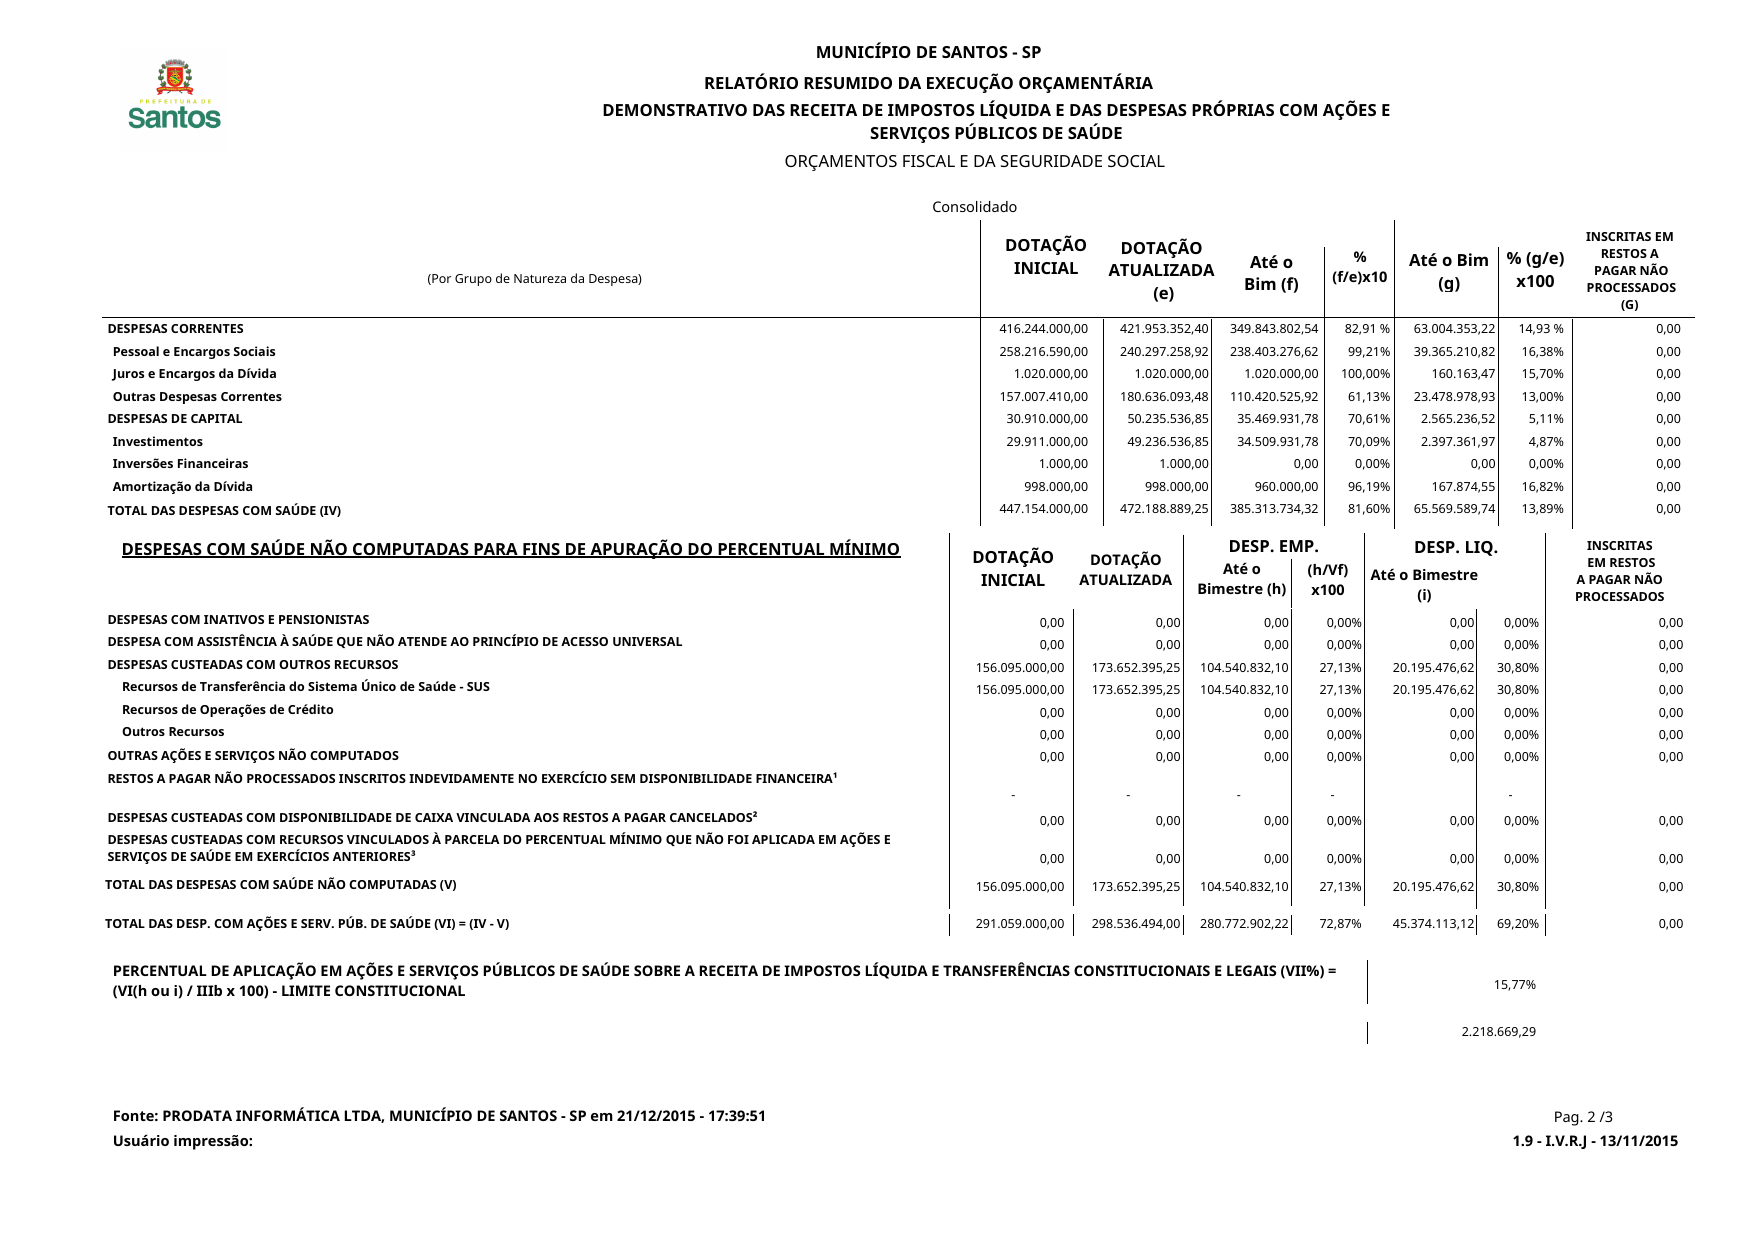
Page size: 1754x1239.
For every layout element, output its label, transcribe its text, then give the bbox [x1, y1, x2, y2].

table_cell [564, 1044, 685, 1105]
table_cell [1303, 1044, 1309, 1105]
table_cell [425, 198, 564, 220]
table_cell [1333, 524, 1362, 533]
table_cell [913, 410, 922, 433]
table_cell [938, 611, 949, 633]
table_cell [1683, 433, 1689, 455]
table_cell [1507, 66, 1536, 72]
table_cell [1689, 611, 1753, 633]
table_cell [1689, 915, 1753, 934]
table_cell 35.469.931,78 [1216, 410, 1318, 433]
table_cell [1233, 174, 1264, 196]
table_cell [685, 1044, 781, 1105]
table_cell [952, 897, 959, 914]
table_header [1507, 0, 1536, 41]
table_cell [1400, 936, 1406, 960]
table_cell [1683, 198, 1689, 220]
table_cell 0,00% [1303, 611, 1362, 633]
table_cell [1481, 99, 1495, 150]
table_cell [1309, 223, 1318, 246]
table_cell [952, 848, 959, 870]
table_cell [1481, 1044, 1495, 1105]
table_cell 110.420.525,92 [1216, 388, 1318, 410]
table_cell [952, 770, 959, 783]
table_header [1373, 0, 1385, 41]
table_cell [1689, 1044, 1753, 1105]
table_cell [1400, 524, 1406, 533]
table_cell [1400, 897, 1406, 914]
table_cell 0,00 [1580, 410, 1681, 433]
table_cell [1689, 876, 1753, 896]
table_cell [274, 524, 329, 533]
table_cell [928, 915, 937, 934]
table_cell RELATÓRIO RESUMIDO DA EXECUÇÃO ORÇAMENTÁRIA [423, 72, 1434, 99]
table_cell [1507, 960, 1536, 973]
table_cell [1578, 783, 1683, 806]
table_cell [329, 50, 423, 66]
table_cell [1303, 174, 1309, 196]
table_cell [1088, 294, 1097, 317]
table_cell [1088, 478, 1097, 500]
table_cell [1097, 478, 1103, 500]
table_cell [1683, 455, 1689, 478]
table_cell [1683, 809, 1689, 831]
table_cell [274, 1131, 329, 1150]
table_cell [1501, 1044, 1507, 1105]
table_cell 104.540.832,10 [1189, 656, 1288, 678]
table_cell [1507, 770, 1536, 783]
table_cell [113, 1004, 119, 1022]
table_cell [1192, 936, 1209, 960]
table_cell [1400, 1004, 1406, 1022]
table_cell [1294, 198, 1303, 220]
table_cell 291.059.000,00 [962, 914, 1064, 934]
table_cell [329, 250, 423, 267]
table_cell 0,00 [1373, 848, 1474, 870]
table_cell [1501, 410, 1507, 433]
table_cell 30,80% [1481, 656, 1539, 678]
table_cell [1106, 66, 1178, 72]
table_header [922, 0, 928, 41]
table_cell [938, 634, 949, 656]
table_cell [0, 502, 100, 521]
table_cell [1481, 174, 1495, 196]
table_cell [564, 524, 685, 533]
table_cell [1294, 1107, 1303, 1129]
table_cell 0,00 [1189, 724, 1288, 746]
table_cell 0,00 [1373, 809, 1474, 831]
table_cell [1319, 174, 1324, 196]
table_cell [274, 936, 329, 960]
table_cell [1064, 915, 1073, 934]
table_cell [1564, 770, 1570, 783]
table_cell [0, 936, 100, 960]
table_cell [1507, 996, 1536, 1002]
table_cell [938, 848, 949, 870]
table_cell 349.843.802,54 [1216, 320, 1318, 343]
table_cell [564, 1004, 685, 1022]
table_cell 0,00 [962, 701, 1064, 723]
table_cell [265, 174, 274, 196]
table_cell [1501, 770, 1507, 783]
table_cell [1444, 996, 1474, 1002]
table_cell [1303, 831, 1309, 848]
table_cell [1564, 433, 1570, 455]
table_cell [962, 223, 980, 246]
table_cell [1689, 198, 1753, 220]
table_cell [1683, 960, 1689, 973]
table_cell [274, 897, 329, 914]
table_cell DESPESAS DE CAPITAL [107, 410, 913, 433]
table_cell [685, 1131, 781, 1150]
table_cell [1264, 151, 1288, 174]
table_cell [1550, 915, 1564, 934]
table_cell [113, 1023, 119, 1042]
table_cell [1319, 198, 1324, 220]
table_cell [1605, 151, 1678, 174]
table_cell Pag. 2 / [1444, 1107, 1604, 1131]
table_cell [122, 1004, 265, 1022]
table_cell [1550, 294, 1564, 317]
table_cell [1373, 151, 1385, 174]
table_cell [1294, 679, 1303, 701]
table_cell [928, 1023, 937, 1042]
table_header [122, 0, 265, 41]
table_cell [1097, 320, 1103, 343]
table_cell [1564, 294, 1570, 317]
table_cell [685, 250, 781, 267]
table_cell [1564, 365, 1570, 388]
table_cell [952, 560, 959, 604]
table_cell [1233, 1004, 1264, 1022]
table_cell [1434, 50, 1443, 66]
table_cell TOTAL DAS DESPESAS COM SAÚDE NÃO COMPUTADAS (V) [105, 876, 922, 897]
table_cell [1481, 524, 1495, 533]
table_cell [1097, 433, 1103, 455]
table_cell [938, 936, 949, 960]
table_cell [1106, 1023, 1178, 1042]
table_cell [1434, 41, 1443, 49]
table_header [1264, 0, 1288, 41]
table_cell [1294, 1023, 1303, 1042]
table_cell [0, 996, 100, 1002]
table_cell [1097, 936, 1103, 960]
table_cell [1018, 66, 1064, 72]
table_cell [1689, 267, 1753, 289]
table_cell DOTAÇÃO INICIAL [995, 222, 1097, 291]
table_cell 5,11% [1507, 410, 1564, 433]
table_cell [913, 524, 922, 533]
table_cell 240.297.258,92 [1106, 343, 1209, 365]
table_cell [1444, 1044, 1474, 1105]
table_cell [564, 897, 685, 914]
table_cell [0, 41, 100, 49]
table_cell [0, 294, 100, 317]
table_cell Investimentos [113, 433, 959, 455]
table_cell 0,00 [1076, 809, 1180, 831]
table_cell DESPESAS CUSTEADAS COM DISPONIBILIDADE DE CAIXA VINCULADA AOS RESTOS A PAGAR CANCELADOS² [107, 809, 922, 831]
table_cell Até o Bim (f) [1233, 250, 1309, 293]
table_cell [1064, 876, 1073, 896]
table_cell [1018, 897, 1064, 914]
table_cell [938, 250, 949, 267]
table_cell [1550, 679, 1564, 701]
table_cell [1233, 770, 1264, 783]
table_cell [265, 41, 274, 49]
table_cell 20.195.476,62 [1373, 876, 1474, 897]
table_cell [1580, 524, 1604, 533]
table_cell [1689, 770, 1753, 783]
table_cell [1373, 897, 1385, 914]
table_cell [1564, 611, 1570, 633]
table_cell [1018, 936, 1064, 960]
table_cell DOTAÇÃO INICIAL [962, 533, 1064, 604]
table_cell [995, 897, 1018, 914]
table_cell [274, 1023, 329, 1042]
table_cell [1018, 1044, 1064, 1105]
table_cell [274, 174, 329, 196]
table_cell [952, 250, 959, 267]
table_cell 0,00 [1373, 634, 1474, 656]
table_cell [564, 151, 685, 174]
table_cell [938, 724, 949, 746]
table_cell [922, 294, 928, 317]
table_cell 0,00 [1578, 679, 1683, 701]
table_cell [122, 41, 265, 49]
table_cell [1683, 974, 1689, 996]
table_cell [1550, 831, 1564, 848]
table_cell [928, 1131, 937, 1150]
table_cell [952, 611, 959, 633]
table_cell [1220, 897, 1233, 914]
table_cell [1683, 99, 1689, 150]
table_cell 13,00% [1507, 388, 1564, 410]
table_cell [329, 174, 423, 196]
table_cell [995, 1004, 1018, 1022]
table_cell [913, 1044, 922, 1105]
table_cell [922, 897, 928, 914]
table_header [1106, 0, 1178, 41]
table_cell [564, 174, 685, 196]
table_cell [1507, 560, 1536, 604]
table_cell [1333, 223, 1362, 246]
table_cell [1580, 996, 1604, 1002]
table_cell [1605, 99, 1678, 150]
table_cell [1220, 1004, 1233, 1022]
table_cell [0, 724, 100, 746]
table_cell - [1189, 783, 1288, 806]
table_cell [1580, 198, 1604, 220]
table_cell [928, 748, 937, 767]
table_cell [1018, 831, 1064, 848]
table_cell 0,00 [1578, 746, 1683, 767]
table_cell [1319, 250, 1324, 267]
table_cell [1501, 455, 1507, 478]
table_cell [1501, 320, 1507, 343]
table_cell [1303, 897, 1309, 914]
table_cell [564, 66, 685, 72]
table_cell [0, 634, 100, 656]
table_header [1088, 0, 1097, 41]
table_cell [1550, 611, 1564, 633]
table_cell [1444, 174, 1474, 196]
table_cell [1097, 897, 1103, 914]
table_cell [922, 410, 928, 433]
table_cell [922, 1131, 928, 1150]
table_cell [1507, 174, 1536, 196]
table_cell [1097, 388, 1103, 410]
table_cell % (f/e)x100 [1329, 247, 1390, 291]
table_header [1076, 0, 1088, 41]
table_cell 156.095.000,00 [962, 679, 1064, 701]
table_cell [1220, 223, 1233, 246]
table_cell [1580, 1044, 1604, 1105]
table_cell [1444, 99, 1474, 150]
table_cell [1406, 174, 1429, 196]
table_cell [425, 174, 564, 196]
table_cell [1373, 996, 1385, 1002]
table_cell 0,00 [962, 809, 1064, 831]
table_header [1303, 0, 1309, 41]
table_cell [962, 455, 980, 478]
table_cell [1689, 250, 1753, 267]
table_cell [1294, 783, 1303, 806]
table_cell [1444, 770, 1474, 783]
table_header [113, 0, 119, 41]
table_cell [1550, 656, 1564, 678]
table_cell [1064, 634, 1073, 656]
table_cell [113, 72, 118, 99]
table_cell [1689, 174, 1753, 196]
table_cell [329, 294, 423, 317]
table_cell [685, 223, 781, 246]
table_cell 1.020.000,00 [1216, 365, 1318, 388]
table_cell [1406, 770, 1429, 783]
table_cell [962, 524, 980, 533]
table_cell [1088, 320, 1097, 343]
table_cell [113, 294, 119, 317]
table_cell [1501, 478, 1507, 500]
table_header [1400, 0, 1406, 41]
table_cell [329, 223, 423, 246]
table_cell [952, 876, 959, 896]
table_cell [1434, 151, 1443, 174]
table_cell [1064, 560, 1073, 604]
table_cell [1294, 724, 1303, 746]
table_cell [1481, 151, 1495, 174]
table_cell [913, 250, 922, 267]
table_cell [0, 365, 100, 388]
table_cell [1373, 936, 1385, 960]
table_cell [1076, 66, 1088, 72]
table_cell 960.000,00 [1216, 478, 1318, 500]
table_cell [1501, 41, 1507, 49]
table_cell [1097, 455, 1103, 478]
table_cell [1689, 679, 1753, 701]
table_cell [1018, 1131, 1064, 1150]
table_cell 4,87% [1507, 433, 1564, 455]
table_cell [113, 223, 119, 246]
table_cell [1501, 72, 1507, 99]
table_cell [1088, 831, 1097, 848]
table_cell 82,91 % [1333, 320, 1390, 343]
table_cell 0,00 [962, 848, 1064, 870]
table_cell [1064, 783, 1073, 806]
table_cell [0, 897, 100, 914]
table_cell [1233, 294, 1264, 317]
table_cell [1683, 656, 1689, 678]
table_cell [1689, 72, 1753, 99]
table_cell [1088, 66, 1097, 72]
table_cell [1233, 66, 1264, 72]
table_cell [329, 936, 423, 960]
table_cell [1233, 1023, 1264, 1042]
table_cell [1309, 151, 1318, 174]
table_cell [1550, 724, 1564, 746]
table_cell [1373, 524, 1385, 533]
table_cell [1564, 198, 1570, 220]
table_header [986, 0, 995, 41]
table_cell Fonte: PRODATA INFORMÁTICA LTDA, MUNICÍPIO DE SANTOS - SP em 21/12/2015 - 17:39:51 [113, 1105, 1018, 1129]
table_cell [1220, 294, 1233, 317]
table_cell [425, 1004, 564, 1022]
table_cell 998.000,00 [986, 478, 1088, 500]
table_cell [1319, 365, 1324, 388]
table_cell [1088, 410, 1097, 433]
table_cell [1406, 897, 1429, 914]
table_cell [1294, 809, 1303, 831]
table_cell [1550, 960, 1564, 973]
table_header [913, 0, 922, 41]
table_cell [1294, 915, 1303, 934]
table_cell [1689, 41, 1753, 49]
table_cell [1319, 770, 1324, 783]
table_cell [922, 1004, 928, 1022]
table_cell [329, 1044, 423, 1105]
table_cell [1233, 936, 1264, 960]
table_cell [265, 936, 274, 960]
table_cell 99,21% [1333, 343, 1390, 365]
table_cell [122, 151, 265, 174]
table_cell DESPESAS CUSTEADAS COM RECURSOS VINCULADOS À PARCELA DO PERCENTUAL MÍNIMO QUE NÃO FOI APLICADA EM AÇÕES E SERVIÇOS DE SAÚDE EM EXERCÍCIOS ANTERIORES³ [107, 831, 922, 873]
table_cell [962, 1004, 980, 1022]
table_cell [1507, 936, 1536, 960]
table_cell [1319, 478, 1324, 500]
table_cell [1192, 1004, 1209, 1022]
table_cell [995, 294, 1018, 317]
table_cell [1192, 66, 1209, 72]
table_cell [0, 1023, 100, 1042]
table_cell [1689, 656, 1753, 678]
table_cell [913, 502, 922, 521]
table_cell [425, 1131, 564, 1150]
table_cell [1683, 343, 1689, 365]
table_cell [938, 502, 949, 521]
table_cell [1501, 388, 1507, 410]
table_cell [986, 267, 995, 289]
table_cell 100,00% [1333, 365, 1390, 388]
table_cell [122, 1023, 265, 1042]
table_cell 998.000,00 [1106, 478, 1209, 500]
table_cell [1319, 320, 1324, 343]
table_cell [962, 1023, 980, 1042]
table_cell [0, 915, 100, 934]
table_cell [1097, 770, 1103, 783]
table_cell [922, 936, 928, 960]
table_cell 0,00 [1373, 611, 1474, 633]
table_cell 0,00 [1189, 634, 1288, 656]
table_cell [962, 502, 980, 521]
table_cell [1233, 831, 1264, 848]
table_cell [928, 536, 937, 559]
table_cell [425, 151, 564, 174]
table_cell [1106, 1131, 1178, 1150]
table_cell [928, 809, 937, 831]
table_cell [1018, 1023, 1064, 1042]
table_cell [1097, 294, 1103, 317]
table_cell 0,00 [1580, 478, 1681, 500]
table_cell 0,00 [962, 611, 1064, 633]
table_cell [0, 174, 100, 196]
table_cell [995, 524, 1018, 533]
table_cell Outros Recursos [122, 724, 937, 746]
table_cell [1683, 831, 1689, 848]
table_cell 0,00 [1076, 848, 1180, 870]
table_cell [922, 656, 928, 678]
table_cell [1683, 365, 1689, 388]
table_cell [113, 897, 119, 914]
table_cell Recursos de Transferência do Sistema Único de Saúde - SUS [122, 679, 937, 701]
table_cell 156.095.000,00 [962, 876, 1064, 897]
table_cell [938, 748, 949, 767]
table_cell [1309, 897, 1318, 914]
table_cell [938, 1044, 949, 1105]
table_cell [1076, 174, 1088, 196]
table_cell 65.569.589,74 [1397, 500, 1495, 521]
table_cell 173.652.395,25 [1076, 679, 1180, 701]
table_cell [1564, 455, 1570, 478]
table_cell [1064, 831, 1073, 848]
table_cell [1064, 524, 1073, 533]
table_cell [952, 1023, 959, 1042]
table_cell [1220, 1023, 1233, 1042]
table_cell [1564, 831, 1570, 848]
table_cell [329, 41, 423, 49]
table_cell 258.216.590,00 [986, 343, 1088, 365]
table_cell [1319, 223, 1324, 246]
table_cell [1088, 502, 1097, 521]
table_cell [1294, 1044, 1303, 1105]
table_cell [1507, 99, 1536, 150]
table_cell [962, 343, 980, 365]
table_cell [685, 936, 781, 960]
table_cell [922, 1044, 928, 1105]
table_header [1233, 0, 1264, 41]
table_cell [1192, 897, 1209, 914]
table_cell [1400, 831, 1406, 848]
table_cell [1373, 198, 1385, 220]
table_cell [265, 198, 274, 220]
table_cell [1689, 410, 1753, 433]
table_cell [1097, 365, 1103, 388]
table_header [1481, 0, 1495, 41]
table_cell [1434, 66, 1443, 72]
table_cell [938, 524, 949, 533]
table_cell [1564, 478, 1570, 500]
table_cell [1088, 455, 1097, 478]
table_cell [1580, 936, 1604, 960]
table_cell 96,19% [1333, 478, 1390, 500]
table_cell [1564, 876, 1570, 896]
table_cell [274, 151, 329, 174]
table_cell [1220, 66, 1233, 72]
table_cell [1088, 770, 1097, 783]
table_cell [913, 897, 922, 914]
table_cell [1319, 1004, 1324, 1022]
table_cell [1564, 223, 1570, 246]
table_cell [1481, 996, 1495, 1002]
table_cell [1406, 1044, 1429, 1105]
table_cell [928, 770, 937, 783]
table_cell [1192, 1131, 1209, 1150]
table_cell [928, 320, 937, 343]
table_cell [122, 897, 265, 914]
table_cell [1294, 770, 1303, 783]
table_cell 16,82% [1507, 478, 1564, 500]
table_cell [781, 1004, 913, 1022]
table_cell [1683, 770, 1689, 783]
table_cell [928, 66, 937, 72]
table_cell [928, 223, 937, 246]
table_cell [1264, 66, 1288, 72]
table_cell [1333, 1004, 1362, 1022]
table_cell [564, 936, 685, 960]
table_cell [1097, 174, 1103, 196]
table_cell [1444, 223, 1474, 246]
table_cell [1303, 1107, 1309, 1129]
table_cell [1481, 831, 1495, 848]
table_cell [1264, 936, 1288, 960]
table_cell [0, 320, 100, 343]
table_cell [1580, 72, 1604, 99]
table_cell [1550, 524, 1564, 533]
table_cell [1481, 770, 1495, 783]
table_cell [1444, 936, 1474, 960]
table_cell [922, 536, 928, 559]
table_cell 0,00 [1578, 634, 1683, 656]
table_cell 0,00 [1578, 701, 1683, 723]
table_cell [781, 936, 913, 960]
table_cell [952, 809, 959, 831]
table_header [0, 0, 100, 41]
table_cell [1507, 831, 1536, 848]
table_cell [1507, 897, 1536, 914]
table_cell [938, 809, 949, 831]
table_cell [1605, 831, 1678, 848]
table_cell [1501, 936, 1507, 960]
table_cell [1605, 1004, 1678, 1022]
table_cell - [1481, 783, 1539, 806]
table_cell 0,00% [1303, 634, 1362, 656]
table_cell [1689, 974, 1753, 996]
table_cell [1373, 174, 1385, 196]
table_cell [1294, 748, 1303, 767]
table_cell [122, 250, 265, 267]
table_cell [564, 1023, 685, 1042]
table_cell [986, 831, 995, 848]
table_cell [0, 701, 100, 723]
table_cell [265, 524, 274, 533]
table_cell [1294, 897, 1303, 914]
table_cell [1501, 294, 1507, 317]
table_cell [928, 848, 937, 870]
table_cell [1564, 388, 1570, 410]
table_cell [962, 365, 980, 388]
table_cell 0,00 [1373, 724, 1474, 746]
table_header [938, 0, 949, 41]
table_cell [922, 1023, 928, 1042]
table_cell [1294, 294, 1303, 317]
table_cell [1064, 724, 1073, 746]
table_cell [1689, 502, 1753, 521]
table_cell 0,00 [1373, 701, 1474, 723]
table_cell Juros e Encargos da Dívida [113, 365, 959, 388]
table_cell [1683, 679, 1689, 701]
table_cell Até o Bimestre (h) [1192, 559, 1291, 604]
table_cell [0, 410, 100, 433]
table_cell 0,00 [1580, 343, 1681, 365]
table_cell 0,00% [1481, 611, 1539, 633]
table_cell [564, 250, 685, 267]
table_header [1319, 0, 1324, 41]
table_cell [564, 198, 685, 220]
table_cell [1192, 524, 1209, 533]
table_cell ORÇAMENTOS FISCAL E DA SEGURIDADE SOCIAL [685, 150, 1264, 174]
table_cell [1333, 770, 1362, 783]
table_cell [922, 250, 928, 267]
table_cell [1294, 1004, 1303, 1022]
table_cell [1319, 897, 1324, 914]
table_cell [1689, 897, 1753, 914]
table_cell [1018, 524, 1064, 533]
table_cell [952, 223, 959, 246]
table_cell [1434, 831, 1443, 848]
table_cell [995, 174, 1018, 196]
table_cell [962, 320, 980, 343]
table_cell 447.154.000,00 [986, 500, 1088, 521]
table_cell [1406, 1107, 1429, 1129]
table_cell [685, 897, 781, 914]
table_cell [1064, 1131, 1073, 1150]
table_cell [1580, 174, 1604, 196]
table_cell [1501, 831, 1507, 848]
table_cell 0,00 [1578, 914, 1683, 934]
table_cell 2.218.669,29 [1385, 1023, 1536, 1044]
table_cell [1689, 66, 1753, 72]
table_cell [1689, 1004, 1753, 1022]
table_cell 0,00 [1216, 455, 1318, 478]
table_cell [952, 1004, 959, 1022]
table_cell [0, 876, 100, 896]
table_cell [1580, 831, 1604, 848]
table_cell [986, 223, 995, 246]
table_cell [1689, 560, 1753, 604]
table_cell [928, 831, 937, 848]
table_cell [1689, 536, 1753, 559]
table_cell [1097, 1107, 1103, 1129]
table_cell [1507, 50, 1536, 66]
table_cell 0,00 [1076, 746, 1180, 767]
table_cell - [1076, 783, 1180, 806]
table_cell [995, 1023, 1018, 1042]
table_cell [1605, 974, 1678, 996]
table_cell [1564, 524, 1570, 533]
table_cell [1550, 936, 1564, 960]
table_cell [922, 320, 928, 343]
table_cell [1434, 294, 1443, 317]
table_cell [1294, 848, 1303, 870]
table_header [1406, 0, 1429, 41]
table_cell [1303, 936, 1309, 960]
table_cell [1333, 1044, 1362, 1105]
table_cell [1689, 294, 1753, 317]
table_cell 385.313.734,32 [1216, 500, 1318, 521]
table_cell [1683, 388, 1689, 410]
table_cell [1550, 1044, 1564, 1105]
table_cell [0, 848, 100, 870]
table_cell [1319, 455, 1324, 478]
table_cell [1683, 1044, 1689, 1105]
table_cell [1264, 897, 1288, 914]
table_header [1018, 0, 1064, 41]
table_cell 0,00 [962, 634, 1064, 656]
table_cell [1564, 915, 1570, 934]
table_cell TOTAL DAS DESPESAS COM SAÚDE (IV) [107, 502, 913, 523]
table_cell [1683, 524, 1689, 533]
table_cell [1689, 388, 1753, 410]
table_cell [425, 1023, 564, 1042]
table_cell 1.000,00 [1106, 455, 1209, 478]
table_cell [1097, 1131, 1103, 1150]
table_cell [1481, 41, 1495, 49]
table_cell (h/Vf) x100 [1294, 560, 1362, 605]
table_cell [1088, 433, 1097, 455]
table_cell 421.953.352,40 [1106, 320, 1209, 343]
table_cell [938, 223, 949, 246]
table_cell [1444, 198, 1474, 220]
table_cell [1400, 151, 1406, 174]
table_cell [1564, 724, 1570, 746]
table_cell [1076, 831, 1088, 848]
table_cell [1501, 560, 1507, 604]
table_cell [1097, 1023, 1103, 1042]
table_cell 238.403.276,62 [1216, 343, 1318, 365]
table_cell [1400, 174, 1406, 196]
table_cell [1064, 174, 1073, 196]
table_cell [1564, 1023, 1570, 1042]
table_header [685, 0, 781, 41]
table_cell [1076, 1107, 1088, 1129]
table_cell [1309, 1044, 1318, 1105]
table_cell [1689, 848, 1753, 870]
table_cell [1264, 524, 1288, 533]
table_cell [1564, 701, 1570, 723]
table_cell [1088, 1107, 1097, 1129]
table_cell [1683, 724, 1689, 746]
table_cell Até o Bimestre (i) [1370, 560, 1479, 609]
table_cell [1373, 960, 1385, 973]
table_cell 0,00 [1397, 455, 1495, 478]
table_cell [1564, 41, 1570, 49]
table_cell [113, 724, 119, 746]
table_cell 3 [1605, 1107, 1689, 1131]
table_cell [1294, 151, 1303, 174]
table_cell [1064, 897, 1073, 914]
table_cell [1064, 936, 1073, 960]
table_cell [122, 174, 265, 196]
table_cell [1400, 1107, 1406, 1129]
table_cell [986, 1023, 995, 1042]
table_header [952, 0, 959, 41]
table_cell [928, 524, 937, 533]
table_cell [1264, 831, 1288, 848]
table_cell [1220, 1107, 1233, 1129]
table_cell 0,00 [1578, 848, 1683, 870]
table_cell [952, 1131, 959, 1150]
table_cell [425, 936, 564, 960]
table_cell 0,00 [1578, 724, 1683, 746]
table_cell [122, 936, 265, 960]
table_cell [1683, 174, 1689, 196]
table_cell [685, 294, 781, 317]
table_cell [1444, 897, 1474, 914]
table_cell 0,00 [1189, 746, 1288, 767]
table_cell [952, 915, 959, 934]
table_cell [1233, 524, 1264, 533]
table_cell [952, 679, 959, 701]
table_cell [1406, 524, 1429, 533]
table_cell [1088, 365, 1097, 388]
table_cell [1434, 99, 1443, 150]
table_cell [986, 174, 995, 196]
table_cell [1097, 1044, 1103, 1105]
table_cell [1303, 1023, 1309, 1042]
table_cell 50.235.536,85 [1106, 410, 1209, 433]
table_cell [1309, 267, 1318, 289]
table_cell 0,00 [1076, 701, 1180, 723]
table_cell [938, 915, 949, 934]
table_cell [1434, 524, 1443, 533]
table_cell [952, 320, 959, 343]
table_cell [781, 223, 913, 246]
table_cell [0, 267, 100, 289]
table_cell - [1303, 783, 1362, 806]
table_cell 0,00 [1578, 611, 1683, 633]
table_cell [1550, 783, 1564, 806]
table_cell PERCENTUAL DE APLICAÇÃO EM AÇÕES E SERVIÇOS PÚBLICOS DE SAÚDE SOBRE A RECEITA DE IMPOSTOS LÍQUIDA E TRANSFERÊNCIAS CONSTITUCIONAIS E LEGAIS (VII%) = (VI(h ou i) / IIIb x 100) - LIMITE CONSTITUCIONAL [113, 960, 1362, 1002]
table_cell [1309, 524, 1318, 533]
table_cell [1264, 1107, 1288, 1129]
table_cell [274, 1044, 329, 1105]
table_cell [1319, 831, 1324, 848]
table_cell [1501, 897, 1507, 914]
table_cell [1580, 41, 1604, 49]
table_cell [1481, 960, 1495, 973]
table_cell [0, 560, 100, 604]
table_cell [1064, 1044, 1073, 1105]
table_header [1580, 0, 1604, 41]
table_cell [1406, 198, 1429, 220]
table_cell [1564, 343, 1570, 365]
table_cell [1564, 410, 1570, 433]
table_cell INSCRITAS EM RESTOS A PAGAR NÃO PROCESSADOS (G) [1570, 223, 1689, 317]
table_cell [265, 151, 274, 174]
table_cell [685, 174, 781, 196]
table_cell [329, 1023, 423, 1042]
table_cell [1088, 388, 1097, 410]
table_cell [952, 66, 959, 72]
table_cell 34.509.931,78 [1216, 433, 1318, 455]
table_cell [962, 250, 980, 267]
table_cell [938, 897, 949, 914]
table_cell [1294, 66, 1303, 72]
table_cell 14,93 % [1507, 320, 1564, 343]
table_cell [1309, 1107, 1318, 1129]
table_cell [1319, 1044, 1324, 1105]
table_cell [1220, 1131, 1233, 1150]
table_cell [986, 936, 995, 960]
table_cell [122, 524, 265, 533]
table_cell [1481, 936, 1495, 960]
table_cell 298.536.494,00 [1076, 914, 1180, 934]
table_cell [1564, 151, 1570, 174]
table_cell [1220, 524, 1233, 533]
table_cell [1233, 1131, 1264, 1150]
table_cell Outras Despesas Correntes [113, 388, 959, 410]
table_cell [1507, 1044, 1536, 1105]
table_cell [1444, 50, 1474, 66]
table_cell [1294, 831, 1303, 848]
table_cell [1097, 831, 1103, 848]
table_cell [1373, 770, 1385, 783]
table_cell [425, 1044, 564, 1105]
table_cell [0, 809, 100, 831]
table_cell [1689, 960, 1753, 973]
table_cell [1550, 50, 1564, 66]
table_cell [986, 770, 995, 783]
table_cell [995, 770, 1018, 783]
table_cell [329, 1004, 423, 1022]
table_cell [1564, 809, 1570, 831]
table_header [1064, 0, 1073, 41]
table_cell [1550, 996, 1564, 1002]
table_cell [1434, 897, 1443, 914]
table_header [1333, 0, 1362, 41]
table_cell [1605, 524, 1678, 533]
table_cell 173.652.395,25 [1076, 656, 1180, 678]
table_cell [685, 1023, 781, 1042]
table_cell [938, 560, 949, 604]
table_cell [1689, 478, 1753, 500]
table_cell 0,00% [1303, 701, 1362, 723]
table_cell [1434, 223, 1443, 246]
table_cell [1444, 72, 1474, 99]
table_cell [1309, 831, 1318, 848]
table_cell [1106, 770, 1178, 783]
table_cell [1550, 41, 1564, 49]
table_cell [1605, 174, 1678, 196]
table_cell 15,77% [1387, 974, 1536, 996]
table_cell [564, 1131, 685, 1150]
table_cell 23.478.978,93 [1397, 388, 1495, 410]
table_cell [1564, 634, 1570, 656]
table_cell [1444, 524, 1474, 533]
table_cell [1400, 770, 1406, 783]
table_cell [938, 831, 949, 848]
table_cell 0,00 [1189, 809, 1288, 831]
table_cell [962, 66, 980, 72]
table_cell 0,00 [1189, 848, 1288, 870]
table_cell [1564, 748, 1570, 767]
table_cell [1550, 1004, 1564, 1022]
table_cell [1501, 433, 1507, 455]
table_cell [1683, 72, 1689, 99]
table_cell [986, 524, 995, 533]
table_cell [0, 433, 100, 455]
table_cell [1683, 915, 1689, 934]
table_cell [1373, 1107, 1385, 1129]
table_cell [274, 1004, 329, 1022]
table_header [1605, 0, 1678, 41]
table_cell [1580, 960, 1604, 973]
table_cell [1605, 50, 1678, 66]
table_cell 72,87% [1303, 914, 1362, 934]
table_cell 280.772.902,22 [1189, 914, 1288, 934]
table_cell [1088, 1131, 1097, 1150]
table_cell [1088, 936, 1097, 960]
table_cell [685, 66, 781, 72]
table_header [1294, 0, 1303, 41]
table_cell [928, 876, 937, 896]
table_cell [1507, 1004, 1536, 1022]
table_cell [1333, 294, 1362, 317]
table_cell [1501, 223, 1507, 246]
table_cell 167.874,55 [1397, 478, 1495, 500]
table_cell [1605, 198, 1678, 220]
table_cell [1076, 1004, 1088, 1022]
table_cell [781, 1023, 913, 1042]
table_cell [1333, 1107, 1362, 1129]
table_cell [1501, 151, 1507, 174]
table_cell [1564, 960, 1570, 973]
table_cell [928, 611, 937, 633]
table_cell [952, 748, 959, 767]
table_cell [1220, 936, 1233, 960]
table_cell [1373, 1023, 1385, 1042]
table_cell [1683, 936, 1689, 960]
table_cell [1580, 897, 1604, 914]
table_cell [1689, 524, 1753, 533]
table_cell 2.397.361,97 [1397, 433, 1495, 455]
table_cell 81,60% [1333, 500, 1390, 521]
table_cell [1106, 936, 1178, 960]
table_cell [122, 294, 265, 317]
table_cell [913, 1023, 922, 1042]
table_cell DESPESAS COM INATIVOS E PENSIONISTAS [107, 611, 922, 633]
table_cell [995, 831, 1018, 848]
table_cell [1294, 936, 1303, 960]
table_cell Amortização da Dívida [113, 478, 959, 500]
table_cell [1689, 936, 1753, 960]
table_cell 15,70% [1507, 365, 1564, 388]
table_cell DESPESAS CORRENTES [107, 320, 913, 343]
table_cell [1097, 343, 1103, 365]
table_cell [1683, 634, 1689, 656]
table_cell 173.652.395,25 [1076, 876, 1180, 897]
table_cell [1689, 50, 1753, 66]
table_cell [113, 174, 119, 196]
table_cell 0,00 [1076, 724, 1180, 746]
table_cell [274, 41, 329, 49]
table_cell [1683, 848, 1689, 870]
table_cell [1294, 701, 1303, 723]
table_cell [1550, 1023, 1564, 1042]
table_cell [1683, 876, 1689, 896]
table_cell [1319, 343, 1324, 365]
table_cell [1689, 223, 1753, 246]
table_header [962, 0, 980, 41]
table_cell 0,00 [1373, 746, 1474, 767]
table_cell 0,00 [962, 724, 1064, 746]
table_cell 472.188.889,25 [1106, 500, 1209, 521]
table_cell [1294, 611, 1303, 633]
table_cell [928, 1044, 937, 1105]
table_cell [952, 536, 959, 559]
table_cell [952, 1044, 959, 1105]
table_cell % (g/e) x100 [1501, 246, 1570, 293]
table_cell [113, 679, 119, 701]
table_cell [1683, 410, 1689, 433]
table_cell [0, 72, 100, 99]
table_cell DOTAÇÃO ATUALIZADA (e) [1103, 223, 1219, 317]
table_cell 0,00% [1481, 746, 1539, 767]
table_cell [1434, 174, 1443, 196]
table_cell [1501, 198, 1507, 220]
table_cell [1064, 679, 1073, 701]
table_cell [962, 294, 980, 317]
table_cell [1303, 524, 1309, 533]
table_cell [1564, 320, 1570, 343]
table_cell [922, 848, 928, 870]
table_cell [1507, 294, 1536, 317]
table_cell 0,00 [1580, 365, 1681, 388]
table_cell [0, 50, 100, 66]
table_cell 27,13% [1303, 679, 1362, 701]
table_cell [928, 294, 937, 317]
table_cell [1064, 809, 1073, 831]
table_cell [938, 770, 949, 783]
table_cell RESTOS A PAGAR NÃO PROCESSADOS INSCRITOS INDEVIDAMENTE NO EXERCÍCIO SEM DISPONIBILIDADE FINANCEIRA¹ [107, 770, 922, 809]
table_cell [1501, 524, 1507, 533]
table_cell [0, 960, 100, 973]
table_cell DESP. LIQ. [1367, 536, 1545, 560]
table_cell [1192, 770, 1209, 783]
table_cell 0,00 [962, 746, 1064, 767]
table_cell [1550, 66, 1564, 72]
table_cell [1192, 831, 1209, 848]
table_cell [0, 1131, 100, 1150]
table_cell [1319, 1107, 1324, 1129]
table_cell [425, 250, 564, 267]
table_cell [1333, 1023, 1362, 1042]
table_cell 20.195.476,62 [1373, 679, 1474, 701]
table_cell [938, 876, 949, 896]
table_cell [1220, 1044, 1233, 1105]
table_cell [0, 66, 100, 72]
table_header [995, 0, 1018, 41]
table_cell Inversões Financeiras [113, 455, 959, 478]
table_cell [1018, 770, 1064, 783]
table_cell [0, 478, 100, 500]
table_cell 0,00% [1481, 848, 1539, 870]
table_cell 70,09% [1333, 433, 1390, 455]
table_cell [962, 478, 980, 500]
table_cell [1683, 41, 1689, 49]
table_cell [1333, 174, 1362, 196]
table_cell MUNICÍPIO DE SANTOS - SP [425, 41, 1432, 66]
table_cell [1192, 1023, 1209, 1042]
table_header [274, 0, 329, 41]
table_cell [1088, 897, 1097, 914]
table_cell [1564, 783, 1570, 806]
table_cell [685, 524, 781, 533]
table_cell [1373, 1004, 1385, 1022]
table_cell [1319, 936, 1324, 960]
table_cell [0, 831, 100, 848]
table_cell [1564, 656, 1570, 678]
table_cell [1088, 1044, 1097, 1105]
table_cell 0,00% [1333, 455, 1390, 478]
table_cell [1564, 72, 1570, 99]
table_cell Recursos de Operações de Crédito [122, 701, 937, 723]
table_cell [986, 250, 995, 267]
table_cell [938, 66, 949, 72]
table_cell [928, 1004, 937, 1022]
table_cell 156.095.000,00 [962, 656, 1064, 678]
table_cell [781, 66, 913, 72]
table_cell [1605, 996, 1678, 1002]
table_cell [1683, 1023, 1689, 1042]
table_cell [1192, 174, 1209, 196]
table_cell [1088, 1023, 1097, 1042]
table_cell [1192, 1044, 1209, 1105]
table_cell [1689, 783, 1753, 806]
table_cell [113, 524, 119, 533]
table_cell 70,61% [1333, 410, 1390, 433]
table_cell 49.236.536,85 [1106, 433, 1209, 455]
table_cell [425, 897, 564, 914]
table_cell [1444, 41, 1474, 49]
table_cell [1406, 66, 1429, 72]
table_cell [1689, 1107, 1753, 1129]
table_cell 0,00% [1507, 455, 1564, 478]
table_cell 0,00 [1578, 809, 1683, 831]
table_cell [1406, 831, 1429, 848]
table_cell [1064, 611, 1073, 633]
table_cell DESP. EMP. [1186, 535, 1362, 559]
table_header [564, 0, 685, 41]
table_cell [1501, 365, 1507, 388]
table_cell [425, 294, 564, 317]
table_cell 69,20% [1481, 914, 1539, 934]
table_cell [1309, 770, 1318, 783]
table_cell [1319, 433, 1324, 455]
table_cell [1076, 1044, 1088, 1105]
table_cell 1.000,00 [986, 455, 1088, 478]
table_cell [913, 294, 922, 317]
table_cell [922, 174, 928, 196]
table_cell [922, 524, 928, 533]
table_cell [1689, 455, 1753, 478]
table_cell [1564, 99, 1570, 150]
table_header [1444, 0, 1474, 41]
table_cell [0, 388, 100, 410]
table_cell [1683, 320, 1689, 343]
table_header [928, 0, 937, 41]
table_cell [0, 343, 100, 365]
table_cell [1689, 1023, 1753, 1042]
table_cell [1309, 1004, 1318, 1022]
table_cell [564, 223, 685, 246]
table_cell [1683, 701, 1689, 723]
table_cell [1550, 151, 1564, 174]
table_cell [781, 1044, 913, 1105]
table_cell [1064, 770, 1073, 783]
table_cell [0, 611, 100, 633]
table_cell [425, 99, 564, 150]
table_cell [1444, 294, 1474, 317]
table_cell [1689, 1131, 1753, 1150]
table_cell [1550, 223, 1564, 246]
table_cell [952, 410, 959, 433]
table_cell [329, 99, 423, 150]
table_cell [1683, 478, 1689, 500]
table_cell [329, 198, 423, 220]
table_cell 1.020.000,00 [986, 365, 1088, 388]
table_header [1501, 0, 1507, 41]
table_cell [1064, 1107, 1073, 1129]
table_cell [113, 198, 119, 220]
table_cell [1303, 1004, 1309, 1022]
table_cell [1319, 267, 1324, 289]
table_cell [1683, 748, 1689, 767]
table_cell [1683, 783, 1689, 806]
table_cell [0, 656, 100, 678]
table_cell [1501, 50, 1507, 66]
table_cell 0,00 [1076, 611, 1180, 633]
table_cell [1507, 198, 1536, 220]
table_cell [1233, 1107, 1264, 1129]
table_cell [1683, 1131, 1689, 1150]
table_cell [995, 1131, 1018, 1150]
table_cell [1106, 831, 1178, 848]
table_cell [425, 223, 564, 246]
table_cell [265, 1023, 274, 1042]
table_cell [265, 294, 274, 317]
table_cell [1220, 770, 1233, 783]
table_cell 0,00 [1580, 388, 1681, 410]
table_cell [0, 455, 100, 478]
table_cell [1481, 198, 1495, 220]
table_cell [0, 748, 100, 767]
table_cell [1689, 748, 1753, 767]
table_cell [0, 250, 100, 267]
table_cell [1319, 502, 1324, 521]
table_cell 0,00% [1481, 701, 1539, 723]
table_cell [1076, 1023, 1088, 1042]
table_cell [938, 1131, 949, 1150]
table_cell 29.911.000,00 [986, 433, 1088, 455]
table_cell [1088, 524, 1097, 533]
table_cell [1333, 151, 1362, 174]
table_cell [265, 223, 274, 246]
table_cell [1406, 223, 1429, 246]
table_cell 39.365.210,82 [1397, 343, 1495, 365]
table_cell [1444, 960, 1474, 973]
table_cell [329, 1131, 423, 1150]
table_header [1309, 0, 1318, 41]
table_cell [425, 524, 564, 533]
table_cell 0,00% [1303, 746, 1362, 767]
table_cell [1605, 897, 1678, 914]
table_cell [1501, 99, 1507, 150]
table_cell [922, 783, 928, 806]
table_cell [274, 223, 329, 246]
table_cell [1373, 974, 1385, 996]
table_cell [1294, 524, 1303, 533]
table_cell [1481, 294, 1495, 317]
table_cell [1507, 151, 1536, 174]
table_cell 1.9 - I.V.R.J - 13/11/2015 [1264, 1131, 1678, 1150]
table_cell [1550, 974, 1564, 996]
table_cell 0,00 [1578, 876, 1683, 897]
table_cell 0,00 [1578, 656, 1683, 678]
table_cell [922, 502, 928, 521]
table_cell [1088, 343, 1097, 365]
table_cell [1406, 294, 1429, 317]
table_cell [1689, 99, 1753, 150]
table_cell 16,38% [1507, 343, 1564, 365]
table_cell [938, 1023, 949, 1042]
table_cell - [962, 783, 1064, 806]
table_cell [1064, 701, 1073, 723]
table_cell [1580, 66, 1604, 72]
table_cell 13,89% [1507, 500, 1564, 521]
table_cell [962, 1131, 980, 1150]
table_cell [962, 433, 980, 455]
table_cell DESPESA COM ASSISTÊNCIA À SAÚDE QUE NÃO ATENDE AO PRINCÍPIO DE ACESSO UNIVERSAL [107, 634, 922, 656]
table_cell Pessoal e Encargos Sociais [113, 343, 959, 365]
table_header [1683, 0, 1689, 41]
table_cell [265, 1004, 274, 1022]
table_cell [1373, 831, 1385, 848]
table_cell [1333, 936, 1362, 960]
table_cell [1564, 50, 1570, 66]
table_cell [122, 198, 265, 220]
table_cell [938, 783, 949, 806]
table_cell [1434, 936, 1443, 960]
table_cell [0, 770, 100, 783]
table_cell 1.020.000,00 [1106, 365, 1209, 388]
table_cell [1605, 936, 1678, 960]
table_cell [1481, 50, 1495, 66]
table_cell [1481, 1004, 1495, 1022]
table_cell [922, 223, 928, 246]
table_cell [995, 936, 1018, 960]
table_cell [113, 151, 119, 174]
table_cell [1683, 1004, 1689, 1022]
table_header [781, 0, 913, 41]
table_cell [962, 267, 980, 289]
table_cell [0, 974, 100, 996]
table_cell DEMONSTRATIVO DAS RECEITA DE IMPOSTOS LÍQUIDA E DAS DESPESAS PRÓPRIAS COM AÇÕES E SERVIÇOS PÚBLICOS DE SAÚDE [564, 99, 1429, 150]
table_cell [1605, 72, 1678, 99]
table_cell [1373, 223, 1385, 246]
table_cell [1106, 174, 1178, 196]
table_cell [1683, 502, 1689, 521]
table_cell [1309, 1023, 1318, 1042]
table_cell 160.163,47 [1397, 365, 1495, 388]
table_cell [1097, 524, 1103, 533]
table_cell [1264, 294, 1288, 317]
table_cell [1564, 679, 1570, 701]
table_cell [1333, 897, 1362, 914]
table_cell 0,00% [1481, 634, 1539, 656]
table_cell [1550, 198, 1564, 220]
table_cell TOTAL DAS DESP. COM AÇÕES E SERV. PÚB. DE SAÚDE (VI) = (IV - V) [105, 915, 928, 936]
table_cell [0, 223, 100, 246]
table_cell [1400, 198, 1406, 220]
table_cell [938, 656, 949, 678]
table_cell [0, 1044, 100, 1105]
table_cell [952, 502, 959, 521]
table_cell [274, 250, 329, 267]
table_cell [1303, 198, 1309, 220]
table_cell [928, 936, 937, 960]
table_cell [962, 388, 980, 410]
table_cell [329, 897, 423, 914]
table_cell [0, 524, 100, 533]
table_cell [1580, 1004, 1604, 1022]
table_cell [0, 151, 100, 174]
table_cell [1689, 365, 1753, 388]
table_cell [922, 748, 928, 767]
table_cell [1097, 1004, 1103, 1022]
table_cell [1303, 294, 1309, 317]
table_cell [1434, 1004, 1443, 1022]
table_cell [1018, 1107, 1064, 1129]
table_cell [1064, 1023, 1073, 1042]
table_cell [1481, 897, 1495, 914]
table_cell [1689, 433, 1753, 455]
table_header [1550, 0, 1564, 41]
table_cell [0, 1107, 100, 1129]
table_cell [1434, 996, 1443, 1002]
table_cell [1507, 223, 1536, 246]
table_cell 0,00 [1580, 500, 1681, 521]
table_cell 104.540.832,10 [1189, 876, 1288, 897]
table_cell [1400, 1044, 1406, 1105]
table_cell [1064, 66, 1073, 72]
table_cell [113, 1044, 119, 1105]
table_cell [952, 831, 959, 848]
table_cell [122, 223, 265, 246]
table_cell 0,00 [1580, 320, 1681, 343]
table_cell [1683, 897, 1689, 914]
table_cell [1689, 320, 1753, 343]
table_header [425, 0, 564, 41]
table_cell [1264, 1004, 1288, 1022]
table_cell [1097, 410, 1103, 433]
table_cell [922, 809, 928, 831]
table_cell [1481, 223, 1495, 246]
table_cell [1550, 72, 1564, 99]
table_cell [1220, 267, 1233, 289]
table_cell INSCRITAS EM RESTOS A PAGAR NÃO PROCESSADOS [1550, 536, 1689, 607]
table_cell [274, 294, 329, 317]
table_cell [922, 770, 928, 783]
table_cell [922, 611, 928, 633]
table_cell [1373, 66, 1385, 72]
table_cell [1689, 724, 1753, 746]
table_cell [962, 936, 980, 960]
table_cell [113, 701, 119, 723]
table_cell [0, 198, 100, 220]
table_cell [1319, 151, 1324, 174]
table_cell [1605, 66, 1678, 72]
table_cell [928, 502, 937, 521]
table_cell [329, 66, 423, 72]
table_cell [938, 1004, 949, 1022]
table_cell [962, 831, 980, 848]
table_cell [986, 1044, 995, 1105]
table_cell [1220, 831, 1233, 848]
table_cell [1233, 1044, 1264, 1105]
table_cell [564, 294, 685, 317]
table_cell [1303, 223, 1309, 246]
table_cell 180.636.093,48 [1106, 388, 1209, 410]
table_cell 30.910.000,00 [986, 410, 1088, 433]
table_cell [938, 701, 949, 723]
table_cell [1434, 72, 1443, 99]
table_cell [922, 634, 928, 656]
table_cell [1097, 267, 1103, 289]
table_cell [1076, 936, 1088, 960]
table_cell [1106, 1044, 1178, 1105]
table_cell [1400, 294, 1406, 317]
table_cell [122, 1044, 265, 1105]
table_header [265, 0, 274, 41]
table_cell [1309, 294, 1318, 317]
table_cell 0,00 [1189, 611, 1288, 633]
table_cell [425, 66, 564, 72]
table_cell [952, 783, 959, 806]
table_cell [928, 656, 937, 678]
table_cell [1319, 294, 1324, 317]
table_cell [922, 831, 928, 848]
table_cell Até o Bim (g) [1400, 249, 1498, 292]
table_cell [928, 410, 937, 433]
table_header [1689, 0, 1753, 41]
table_cell [1481, 72, 1495, 99]
table_cell [952, 294, 959, 317]
table_cell [995, 66, 1018, 72]
table_cell [1550, 809, 1564, 831]
table_cell [265, 250, 274, 267]
table_cell [1444, 1004, 1474, 1022]
table_header [1564, 0, 1570, 41]
table_cell [1264, 174, 1288, 196]
table_cell [1550, 897, 1564, 914]
table_cell [1434, 1044, 1443, 1105]
table_cell 63.004.353,22 [1397, 320, 1495, 343]
table_cell [986, 66, 995, 72]
table_cell [1564, 974, 1570, 996]
table_cell [1303, 770, 1309, 783]
table_cell [1434, 770, 1443, 783]
table_cell 0,00% [1481, 724, 1539, 746]
table_cell [1400, 223, 1406, 246]
table_cell [928, 783, 937, 806]
table_cell [1564, 897, 1570, 914]
table_cell 0,00% [1303, 848, 1362, 870]
table_cell [913, 320, 922, 343]
table_cell DESPESAS CUSTEADAS COM OUTROS RECURSOS [107, 656, 922, 678]
table_cell [1689, 634, 1753, 656]
table_cell 20.195.476,62 [1373, 656, 1474, 678]
table_cell [1689, 151, 1753, 174]
table_cell [1106, 524, 1178, 533]
table_cell [1564, 1044, 1570, 1105]
table_cell [0, 783, 100, 806]
table_cell [1444, 151, 1474, 174]
table_cell [1076, 1131, 1088, 1150]
table_cell [962, 1044, 980, 1105]
table_header [329, 0, 423, 41]
table_cell [1507, 41, 1536, 49]
table_cell [1580, 1023, 1604, 1042]
table_cell [922, 560, 928, 604]
table_cell OUTRAS AÇÕES E SERVIÇOS NÃO COMPUTADOS [107, 748, 922, 768]
table_cell [1550, 174, 1564, 196]
table_cell [1220, 174, 1233, 196]
table_cell 416.244.000,00 [986, 320, 1088, 343]
table_cell [1501, 502, 1507, 521]
table_cell [938, 294, 949, 317]
table_cell [928, 174, 937, 196]
table_cell [1064, 294, 1073, 317]
table_cell [1264, 198, 1288, 220]
table_cell [1564, 174, 1570, 196]
table_cell [1689, 831, 1753, 848]
table_cell 0,00% [1481, 809, 1539, 831]
table_cell [962, 897, 980, 914]
table_cell [1564, 502, 1570, 521]
table_cell [1580, 770, 1604, 783]
table_cell [1501, 960, 1507, 973]
table_cell [1550, 770, 1564, 783]
table_header [1434, 0, 1443, 41]
table_cell [938, 174, 949, 196]
table_cell [1294, 876, 1303, 896]
table_cell [1097, 502, 1103, 521]
table_cell [986, 897, 995, 914]
table_cell Consolidado [685, 196, 1264, 220]
table_cell [1319, 410, 1324, 433]
table_cell 30,80% [1481, 679, 1539, 701]
table_cell [1064, 748, 1073, 767]
table_cell [1264, 1044, 1288, 1105]
table_cell [1580, 974, 1604, 996]
table_cell [1018, 1004, 1064, 1022]
table_cell [1501, 343, 1507, 365]
table_cell [1580, 151, 1604, 174]
table_cell [1444, 831, 1474, 848]
table_cell [938, 536, 949, 559]
table_cell 0,00% [1303, 724, 1362, 746]
table_cell [1406, 151, 1429, 174]
table_cell [329, 72, 423, 99]
table_cell [1689, 809, 1753, 831]
table_cell [113, 99, 118, 150]
table_cell [1683, 50, 1689, 66]
table_cell [1406, 936, 1429, 960]
table_cell [1309, 198, 1318, 220]
table_cell [781, 524, 913, 533]
table_cell [1064, 1004, 1073, 1022]
table_cell [1264, 223, 1288, 246]
table_cell [1319, 524, 1324, 533]
table_cell [1319, 1023, 1324, 1042]
table_cell [1309, 174, 1318, 196]
table_cell [952, 724, 959, 746]
table_cell [1400, 960, 1406, 973]
table_cell 0,00 [1189, 701, 1288, 723]
table_cell [1406, 996, 1429, 1002]
table_cell [1106, 1107, 1178, 1129]
table_cell [1294, 223, 1303, 246]
table_cell [1605, 960, 1678, 973]
table_cell [1294, 634, 1303, 656]
table_cell [1507, 72, 1536, 99]
table_cell [1373, 1044, 1385, 1105]
table_cell 27,13% [1303, 656, 1362, 678]
table_cell [1097, 223, 1103, 246]
table_cell [962, 770, 980, 783]
table_cell [781, 174, 913, 196]
table_cell [1076, 770, 1088, 783]
table_cell [1434, 1107, 1443, 1129]
table_cell 0,00 [1580, 433, 1681, 455]
table_cell [913, 223, 922, 246]
table_cell [1481, 560, 1495, 604]
table_cell [1106, 1004, 1178, 1022]
table_cell [781, 897, 913, 914]
table_cell [0, 99, 100, 150]
table_cell [0, 1004, 100, 1022]
table_cell [781, 294, 913, 317]
table_cell [986, 294, 995, 317]
table_cell [1605, 1023, 1678, 1042]
table_cell [1580, 50, 1604, 66]
table_cell [1106, 897, 1178, 914]
table_cell 0,00 [1076, 634, 1180, 656]
table_cell [1434, 198, 1443, 220]
table_cell [1689, 701, 1753, 723]
table_cell [922, 876, 928, 896]
table_cell [1689, 996, 1753, 1002]
table_cell [1018, 174, 1064, 196]
table_cell [962, 174, 980, 196]
table_cell [1333, 198, 1362, 220]
table_header [1192, 0, 1209, 41]
table_cell [1264, 770, 1288, 783]
table_cell [1683, 611, 1689, 633]
table_cell [1088, 1004, 1097, 1022]
table_cell [1434, 960, 1443, 973]
table_cell [952, 656, 959, 678]
table_cell [329, 151, 423, 174]
table_cell [265, 1044, 274, 1105]
table_cell [1605, 1044, 1678, 1105]
table_cell [0, 679, 100, 701]
table_cell [952, 524, 959, 533]
table_cell [928, 560, 937, 604]
table_cell [1683, 151, 1689, 174]
table_cell [1018, 294, 1064, 317]
table_cell [1564, 936, 1570, 960]
table_cell [1064, 656, 1073, 678]
table_cell [1333, 66, 1362, 72]
table_cell [265, 897, 274, 914]
table_cell [928, 634, 937, 656]
table_cell [1294, 174, 1303, 196]
table_cell [329, 524, 423, 533]
table_cell [1076, 524, 1088, 533]
table_cell [1444, 66, 1474, 72]
table_cell [1233, 223, 1264, 246]
table_cell [113, 50, 118, 66]
table_cell [1294, 656, 1303, 678]
table_cell [1550, 748, 1564, 767]
table_cell [952, 936, 959, 960]
table_cell DESPESAS COM SAÚDE NÃO COMPUTADAS PARA FINS DE APURAÇÃO DO PERCENTUAL MÍNIMO [100, 536, 922, 607]
table_cell DOTAÇÃO ATUALIZADA [1073, 535, 1178, 605]
table_cell [274, 198, 329, 220]
table_cell [1406, 960, 1429, 973]
table_cell [1192, 1107, 1209, 1129]
table_cell [1309, 936, 1318, 960]
table_cell [1333, 831, 1362, 848]
table_cell [913, 936, 922, 960]
table_cell (Por Grupo de Natureza da Despesa) [110, 267, 959, 291]
table_cell [1580, 99, 1604, 150]
table_cell [1550, 634, 1564, 656]
table_cell [1481, 66, 1495, 72]
table_cell [781, 250, 913, 267]
table_cell [928, 897, 937, 914]
table_cell [0, 536, 100, 559]
table_cell [952, 174, 959, 196]
table_cell [1550, 701, 1564, 723]
table_cell 104.540.832,10 [1189, 679, 1288, 701]
table_cell [1373, 294, 1385, 317]
table_cell [986, 1004, 995, 1022]
table_cell [913, 174, 922, 196]
table_cell [1501, 174, 1507, 196]
table_header [1220, 0, 1233, 41]
table_cell [995, 1044, 1018, 1105]
table_cell [1550, 848, 1564, 870]
table_cell [1264, 1023, 1288, 1042]
table_cell [938, 320, 949, 343]
table_header [1097, 0, 1103, 41]
table_cell [1303, 151, 1309, 174]
table_cell [1319, 388, 1324, 410]
table_cell [1309, 250, 1318, 267]
table_cell [1097, 250, 1103, 267]
table_cell [952, 634, 959, 656]
table_cell [1550, 99, 1564, 150]
table_cell 30,80% [1481, 876, 1539, 897]
table_cell [928, 250, 937, 267]
table_cell [1689, 343, 1753, 365]
table_cell [1088, 174, 1097, 196]
table_cell 0,00% [1303, 809, 1362, 831]
table_cell [913, 1004, 922, 1022]
table_cell [938, 410, 949, 433]
table_cell [1076, 294, 1088, 317]
table_cell [685, 1004, 781, 1022]
table_cell [1564, 848, 1570, 870]
table_cell [229, 50, 329, 151]
table_cell [1501, 1004, 1507, 1022]
table_cell [1064, 848, 1073, 870]
table_cell [113, 936, 119, 960]
table_cell [952, 701, 959, 723]
table_cell [1064, 536, 1073, 559]
table_cell [1233, 897, 1264, 914]
table_cell 27,13% [1303, 876, 1362, 897]
table_cell [113, 250, 119, 267]
table_cell 45.374.113,12 [1367, 914, 1474, 934]
table_cell 157.007.410,00 [986, 388, 1088, 410]
table_cell [113, 41, 119, 49]
table_cell 2.565.236,52 [1397, 410, 1495, 433]
table_cell [913, 1131, 922, 1150]
table_cell 0,00 [1580, 455, 1681, 478]
table_cell [1076, 897, 1088, 914]
table_cell [1406, 1004, 1429, 1022]
table_cell [781, 1131, 913, 1150]
table_cell [1373, 783, 1474, 806]
table_cell Usuário impressão: [113, 1131, 274, 1153]
table_cell 61,13% [1333, 388, 1390, 410]
table_cell [1550, 876, 1564, 896]
table_cell [1220, 250, 1233, 267]
table_cell [913, 66, 922, 72]
table_cell [1564, 1004, 1570, 1022]
table_cell [1309, 66, 1318, 72]
table_cell [1605, 770, 1678, 783]
table_cell [938, 679, 949, 701]
table_cell [986, 1131, 995, 1150]
table_cell [962, 410, 980, 433]
table_cell [1605, 41, 1678, 49]
table_cell [1507, 524, 1536, 533]
